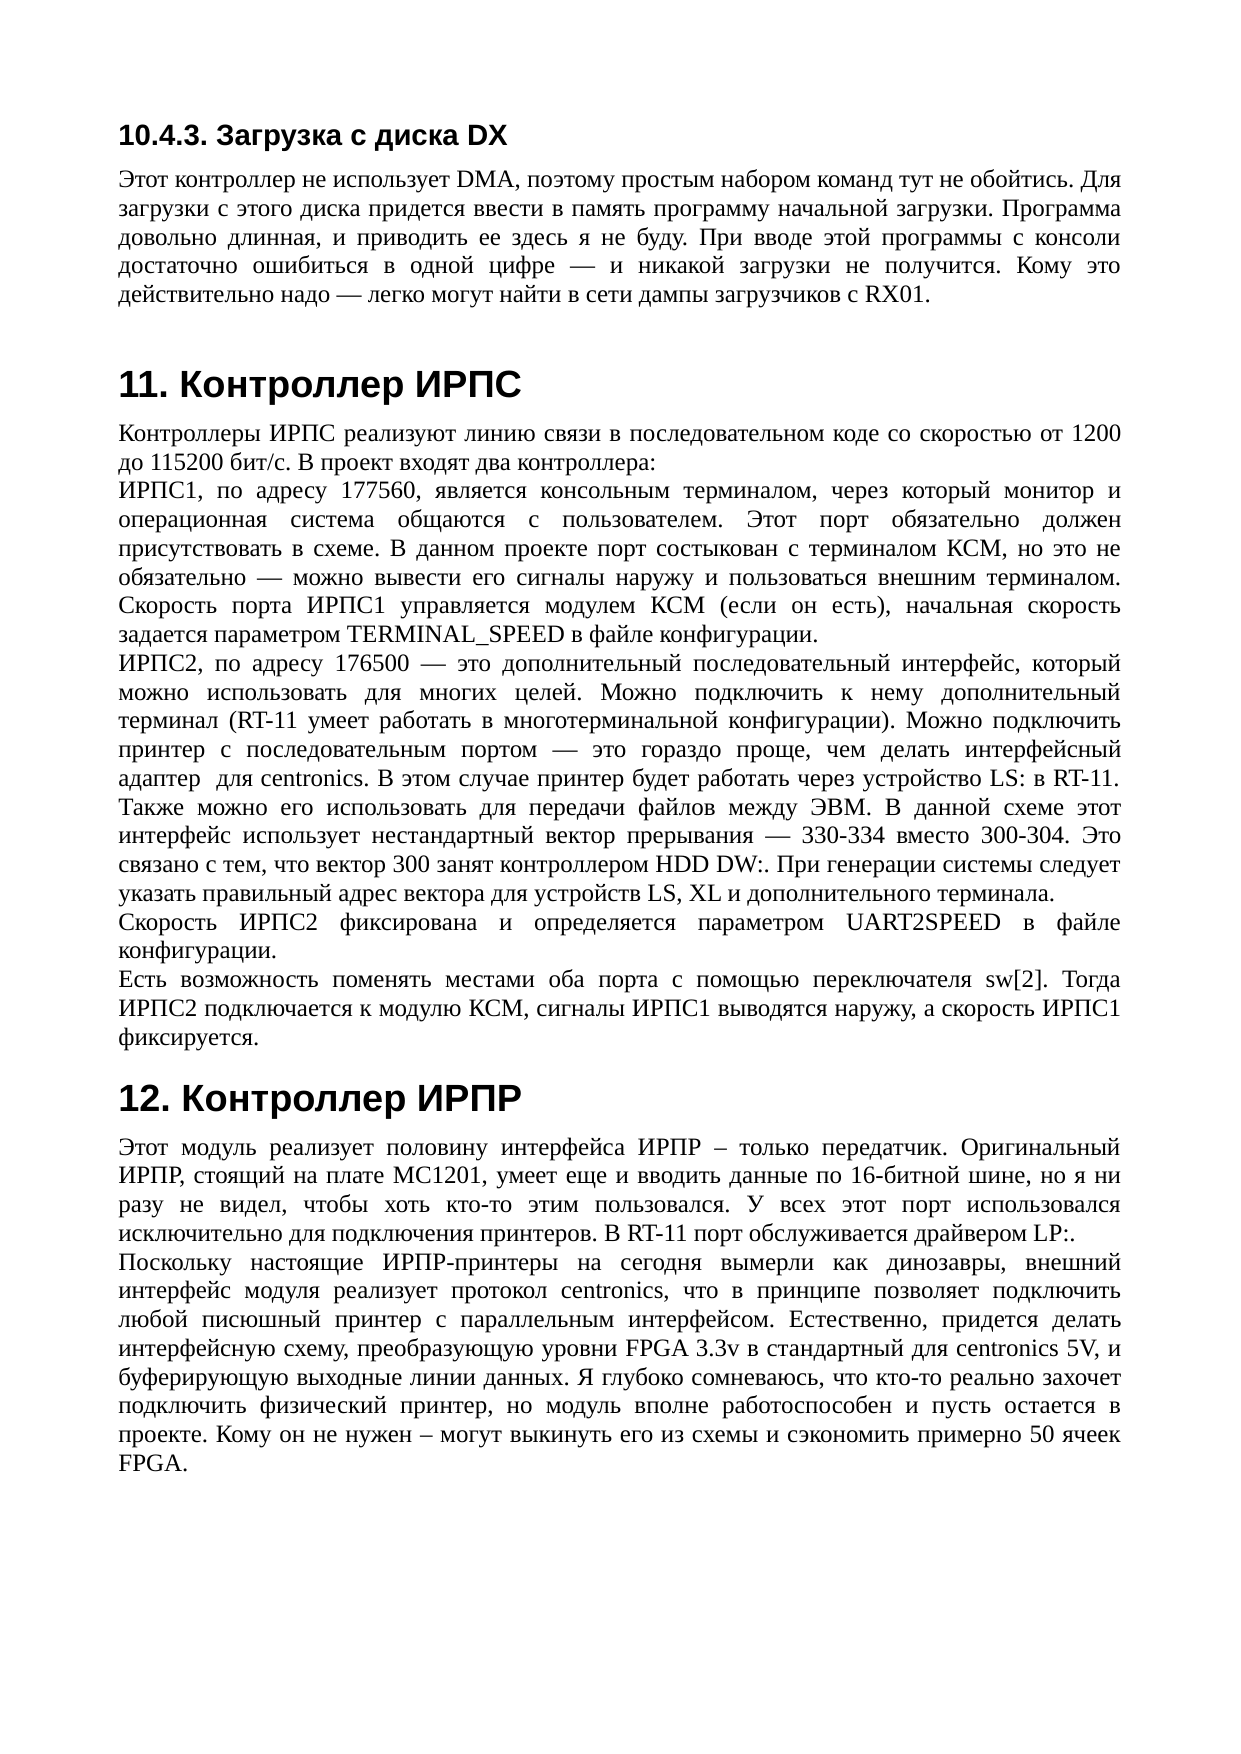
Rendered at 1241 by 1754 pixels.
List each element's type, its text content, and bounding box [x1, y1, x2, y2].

text Скорость ИРПС2 фиксирована и определяется параметром UART2SPEED в файле конфигурации. [118, 907, 1122, 964]
subtitle 11. Контроллер ИРПС [118, 362, 1122, 406]
text ИРПС2, по адресу 176500 — это дополнительный последовательный интерфейс, который можно использовать для многих целей. Можно подключить к нему дополнительный терминал (RT-11 умеет работать в многотерминальной конфигурации). Можно подключить принтер с последовательным портом — это гораздо проще, чем делать интерфейсный адаптер для centronics. В этом случае принтер будет работать через устройство LS: в RT-11. Также можно его использовать для передачи файлов между ЭВМ. В данной схеме этот интерфейс использует нестандартный вектор прерывания — 330-334 вместо 300-304. Это связано с тем, что вектор 300 занят контроллером HDD DW:. При генерации системы следует указать правильный адрес вектора для устройств LS, XL и дополнительного терминала. [118, 648, 1122, 907]
subtitle 12. Контроллер ИРПР [118, 1076, 1122, 1119]
text Поскольку настоящие ИРПР-принтеры на сегодня вымерли как динозавры, внешний интерфейс модуля реализует протокол centronics, что в принципе позволяет подключить любой писюшный принтер с параллельным интерфейсом. Естественно, придется делать интерфейсную схему, преобразующую уровни FPGA 3.3v в стандартный для centronics 5V, и буферирующую выходные линии данных. Я глубоко сомневаюсь, что кто-то реально захочет подключить физический принтер, но модуль вполне работоспособен и пусть остается в проекте. Кому он не нужен – могут выкинуть его из схемы и сэкономить примерно 50 ячеек FPGA. [118, 1247, 1122, 1477]
text Этот модуль реализует половину интерфейса ИРПР – только передатчик. Оригинальный ИРПР, стоящий на плате МС1201, умеет еще и вводить данные по 16-битной шине, но я ни разу не видел, чтобы хоть кто-то этим пользовался. У всех этот порт использовался исключительно для подключения принтеров. В RT-11 порт обслуживается драйвером LP:. [118, 1132, 1122, 1247]
text ИРПС1, по адресу 177560, является консольным терминалом, через который монитор и операционная система общаются с пользователем. Этот порт обязательно должен присутствовать в схеме. В данном проекте порт состыкован с терминалом КСМ, но это не обязательно — можно вывести его сигналы наружу и пользоваться внешним терминалом. Скорость порта ИРПС1 управляется модулем КСМ (если он есть), начальная скорость задается параметром TERMINAL_SPEED в файле конфигурации. [118, 476, 1122, 648]
subtitle 10.4.3. Загрузка с диска DX [118, 118, 1122, 152]
text Этот контроллер не использует DMA, поэтому простым набором команд тут не обойтись. Для загрузки с этого диска придется ввести в память программу начальной загрузки. Программа довольно длинная, и приводить ее здесь я не буду. При вводе этой программы с консоли достаточно ошибиться в одной цифре — и никакой загрузки не получится. Кому это действительно надо — легко могут найти в сети дампы загрузчиков с RX01. [118, 164, 1122, 308]
text Контроллеры ИРПС реализуют линию связи в последовательном коде со скоростью от 1200 до 115200 бит/с. В проект входят два контроллера: [118, 418, 1122, 476]
text Есть возможность поменять местами оба порта с помощью переключателя sw[2]. Тогда ИРПС2 подключается к модулю КСМ, сигналы ИРПС1 выводятся наружу, а скорость ИРПС1 фиксируется. [118, 964, 1122, 1051]
